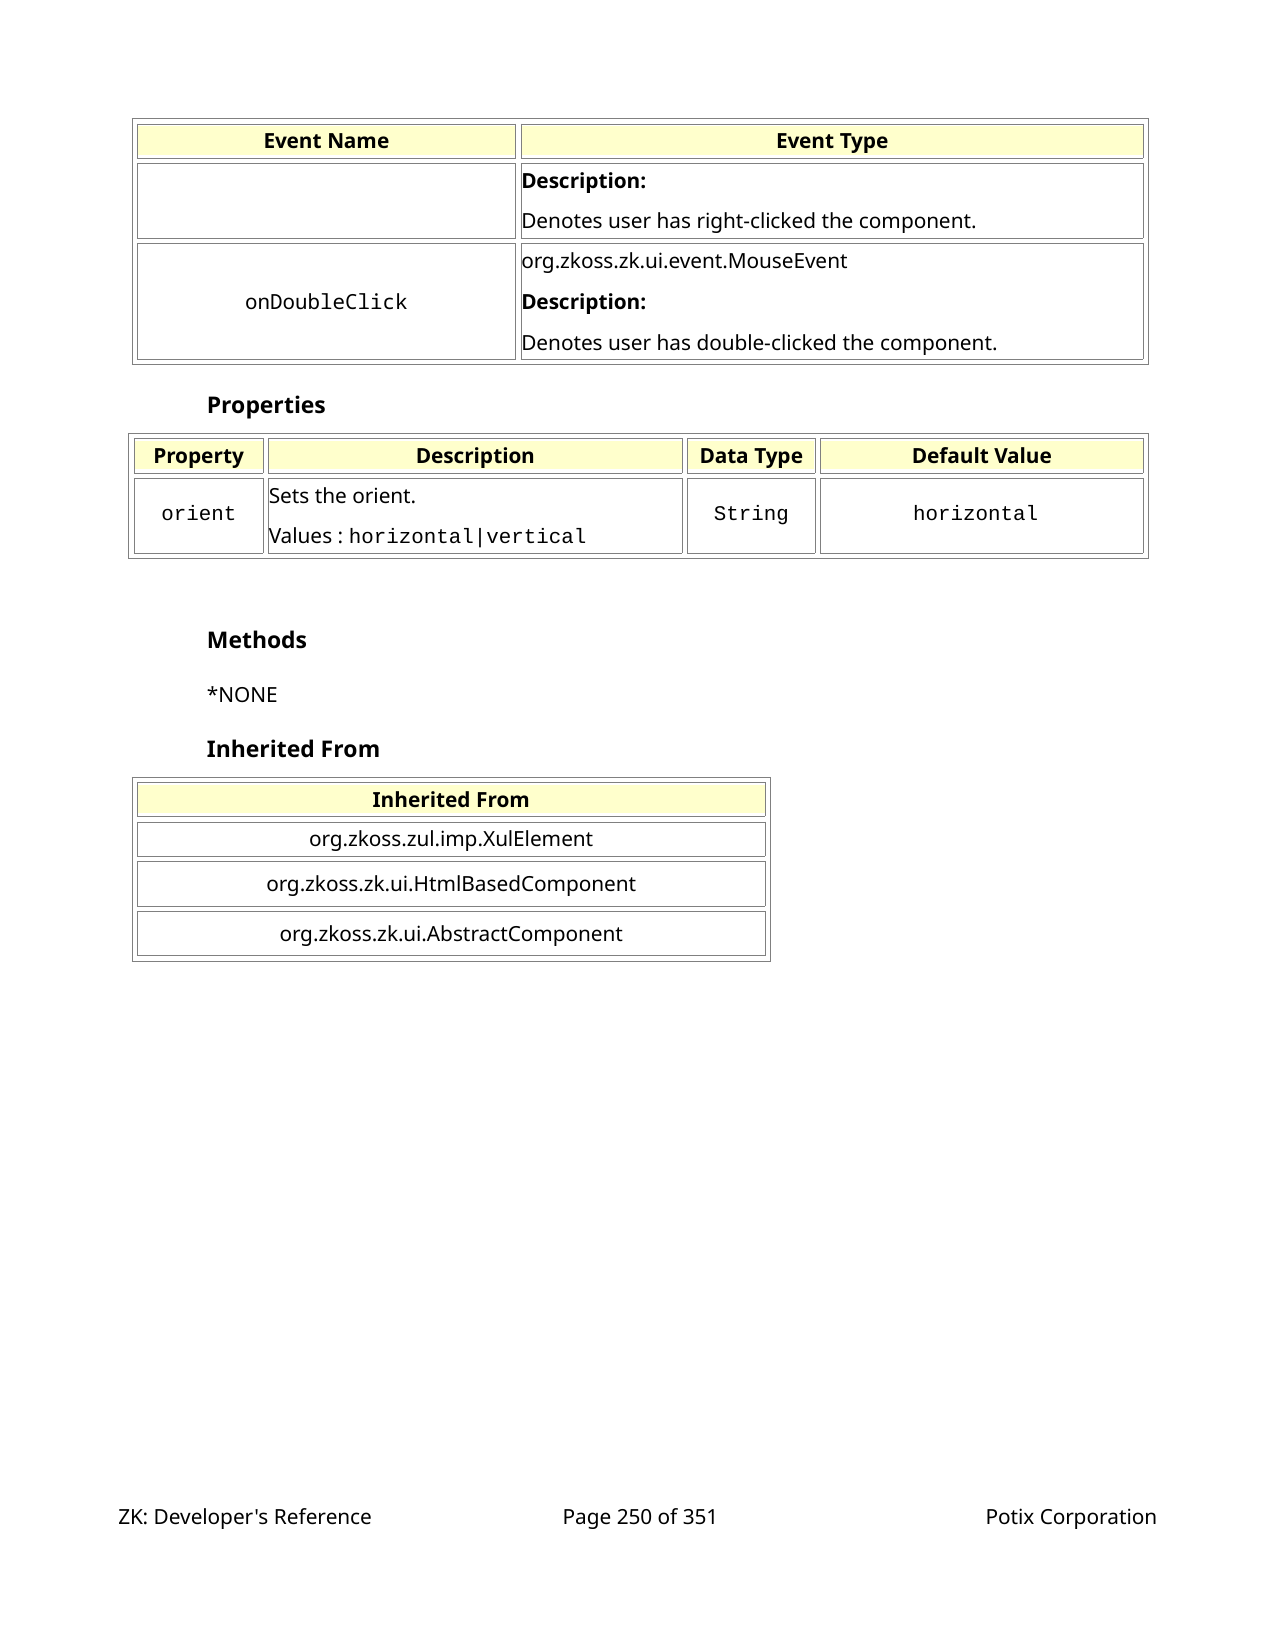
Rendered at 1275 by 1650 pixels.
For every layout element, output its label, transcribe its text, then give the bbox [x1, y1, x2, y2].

table_header Data Type [685, 434, 817, 472]
table_cell onDoubleClick [134, 238, 518, 359]
subtitle Inherited From [207, 733, 1157, 764]
table_cell org.zkoss.zk.ui.HtmlBasedComponent [134, 856, 768, 906]
subtitle Methods [207, 623, 1157, 655]
table_header Inherited From [134, 778, 768, 816]
table_cell String [685, 473, 817, 553]
subtitle Properties [207, 389, 1157, 420]
table_cell orient [131, 473, 266, 553]
table_header Event Name [134, 119, 518, 158]
table_header Default Value [818, 434, 1146, 472]
text *NONE [207, 680, 1157, 708]
table_cell horizontal [818, 473, 1146, 553]
table_header Description [266, 434, 685, 472]
table_cell org.zkoss.zk.ui.event.MouseEvent Description: Denotes user has double-clicked the component. [518, 238, 1146, 359]
table_header Property [131, 434, 266, 472]
table_cell Description: Denotes user has right-clicked the component. [518, 158, 1146, 238]
table_cell [134, 158, 518, 238]
table_cell org.zkoss.zul.imp.XulElement [134, 816, 768, 856]
table_header Event Type [518, 119, 1146, 158]
table_cell org.zkoss.zk.ui.AbstractComponent [134, 906, 768, 955]
table_cell Sets the orient. Values : horizontal|vertical [266, 473, 685, 553]
